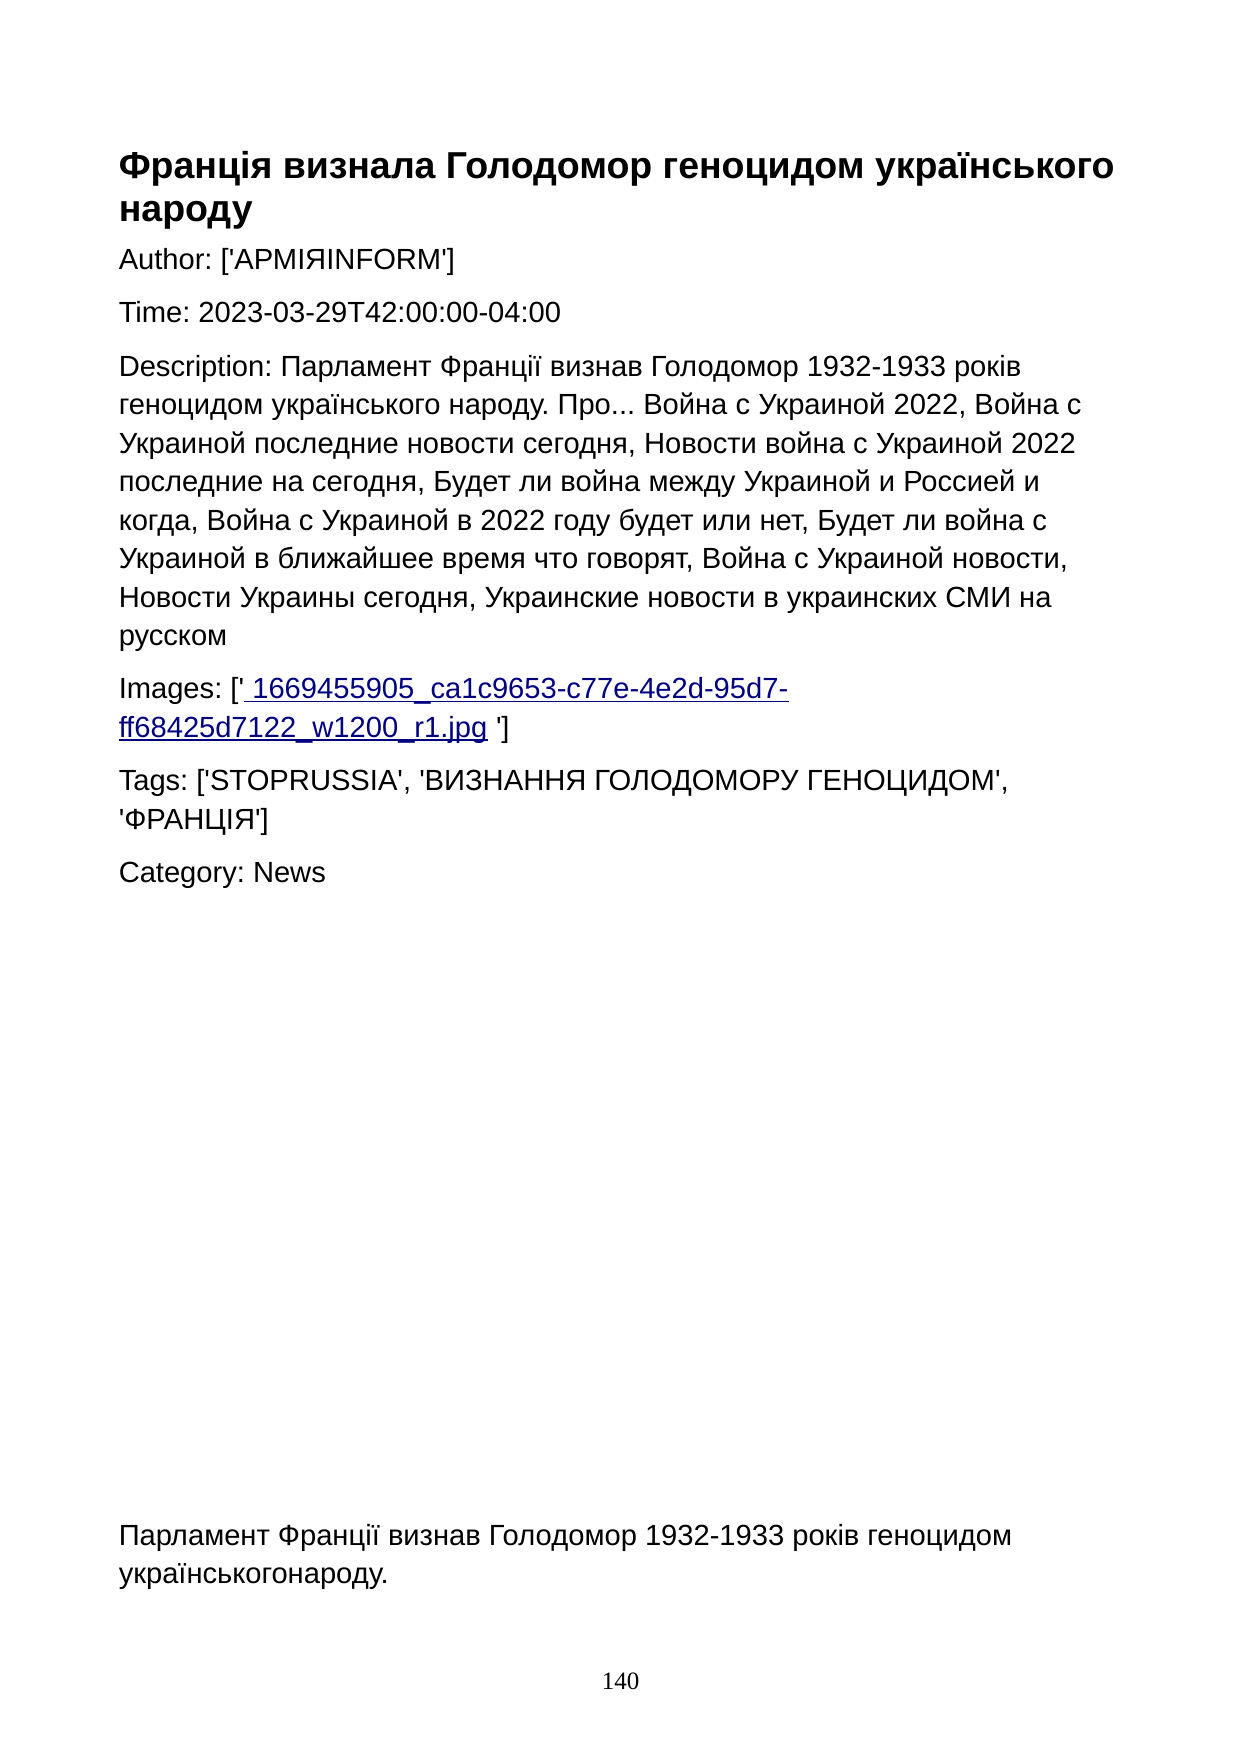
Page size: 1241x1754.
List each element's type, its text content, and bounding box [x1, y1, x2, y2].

text Time: 2023-03-29T42:00:00-04:00 [118, 295, 1122, 329]
text Category: News [118, 855, 1122, 888]
subtitle Франція визнала Голодомор геноцидом українського народу [118, 143, 1122, 230]
text Tags: ['STOPRUSSIA', 'ВИЗНАННЯ ГОЛОДОМОРУ ГЕНОЦИДОМ', 'ФРАНЦІЯ'] [118, 763, 1122, 835]
text Description: Парламент Франції визнав Голодомор 1932-1933 років геноцидом українського народу. Про... Война с Украиной 2022, Война с Украиной последние новости сегодня, Новости война с Украиной 2022 последние на сегодня, Будет ли война между Украиной и Россией и когда, Война с Украиной в 2022 году будет или нет, Будет ли война с Украиной в ближайшее время что говорят, Война с Украиной новости, Новости Украины сегодня, Украинские новости в украинских СМИ на русском [118, 348, 1122, 652]
text Парламент Франції визнав Голодомор 1932-1933 років геноцидом українськогонароду. [118, 1518, 1122, 1590]
text Images: [' 1669455905_ca1c9653-c77e-4e2d-95d7-ff68425d7122_w1200_r1.jpg '] [118, 671, 1122, 743]
text Author: ['АРМІЯINFORM'] [118, 242, 1122, 276]
